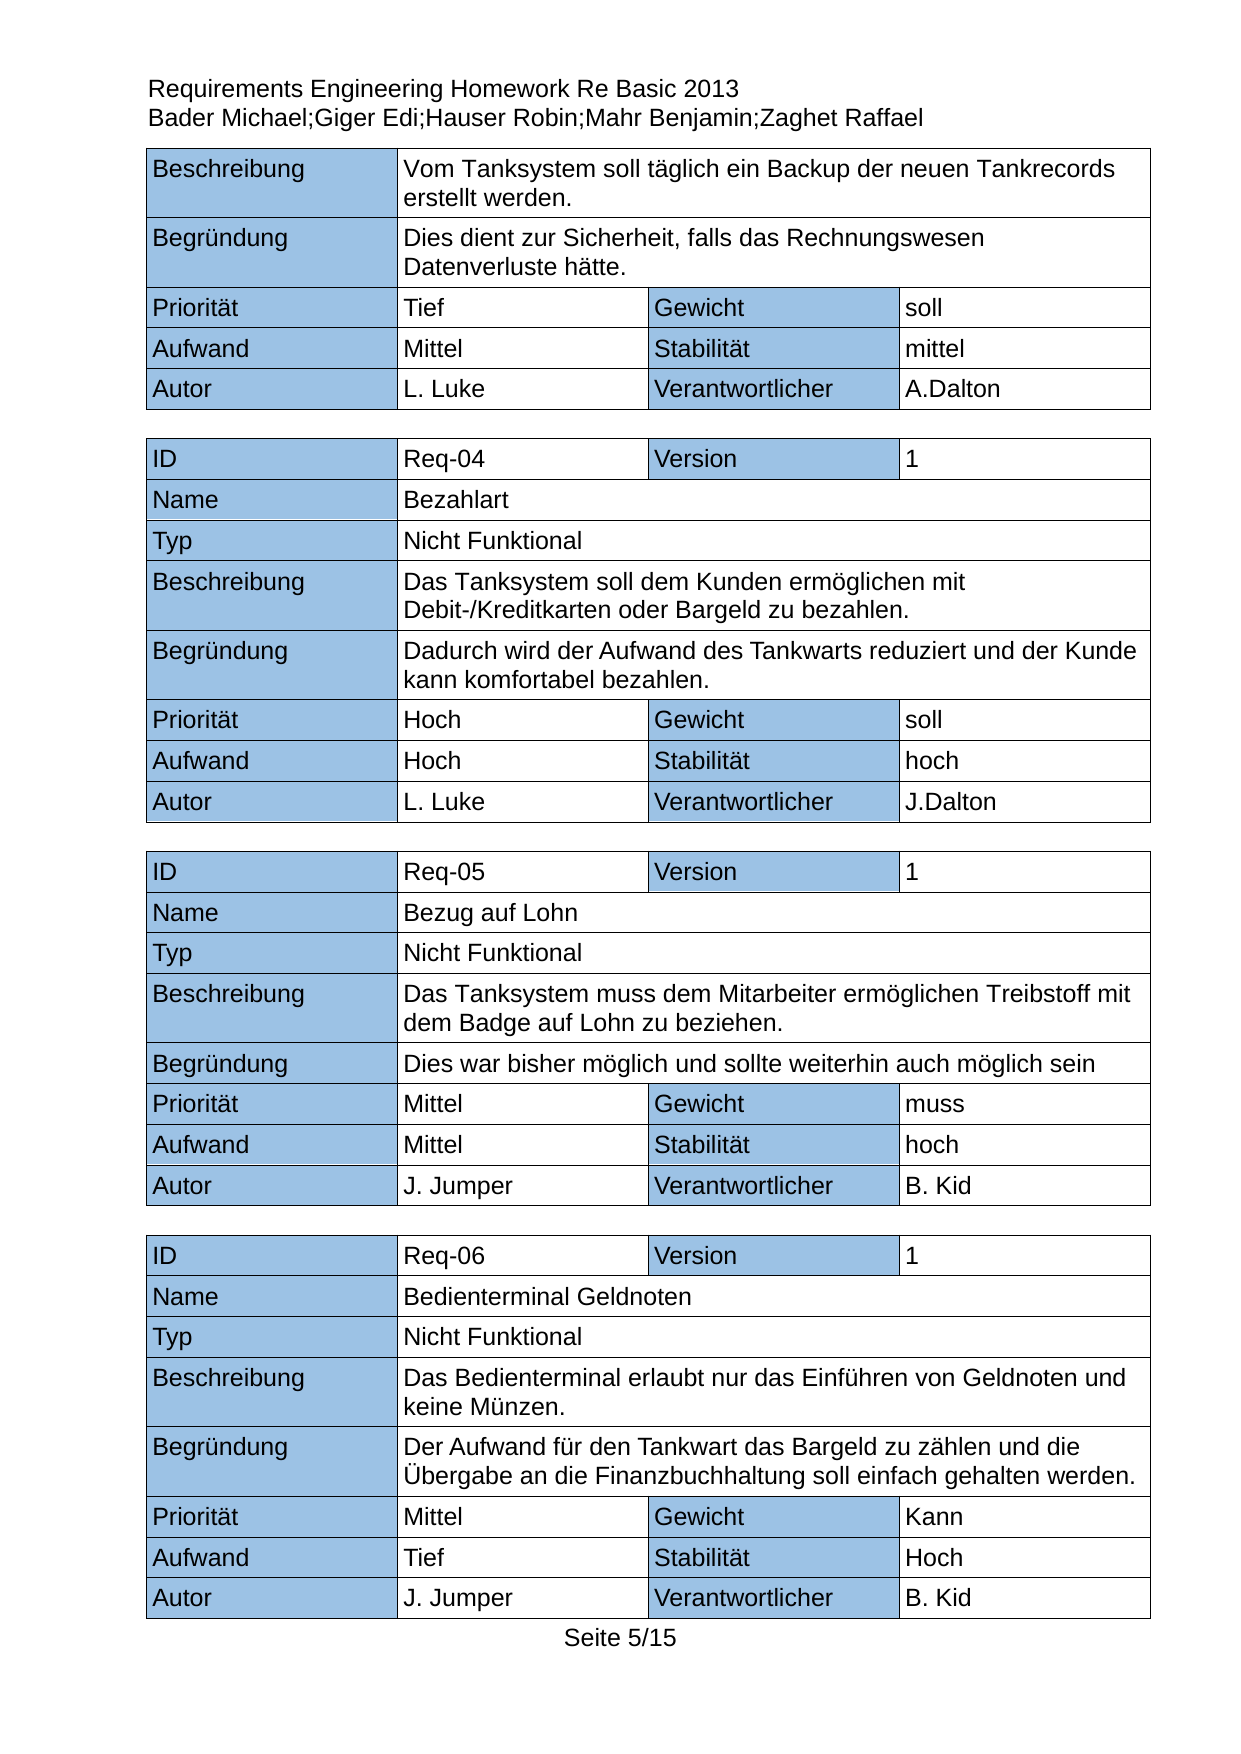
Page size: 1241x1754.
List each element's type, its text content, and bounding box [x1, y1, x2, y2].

table_cell Begründung [147, 631, 397, 699]
table_cell Dadurch wird der Aufwand des Tankwarts reduziert und der Kunde kann komfortabel bezahlen. [398, 631, 1150, 699]
table_cell B. Kid [900, 1166, 1150, 1205]
table_cell Nicht Funktional [398, 933, 1150, 973]
table_cell Mittel [398, 1084, 648, 1124]
table_cell Beschreibung [147, 149, 397, 217]
table_cell soll [900, 288, 1150, 327]
table_cell Bezahlart [398, 480, 1150, 519]
table_cell Autor [147, 1578, 397, 1618]
table_cell Das Tanksystem soll dem Kunden ermöglichen mit Debit-/Kreditkarten oder Bargeld zu bezahlen. [398, 561, 1150, 630]
table_cell Begründung [147, 1427, 397, 1496]
table_cell Hoch [398, 741, 648, 781]
table_cell Gewicht [649, 1084, 899, 1124]
table_cell hoch [900, 1125, 1150, 1164]
table_cell Gewicht [649, 288, 899, 327]
table_header 1 [900, 852, 1150, 891]
table_cell Vom Tanksystem soll täglich ein Backup der neuen Tankrecords erstellt werden. [398, 149, 1150, 217]
table_cell Name [147, 480, 397, 519]
table_cell Autor [147, 1166, 397, 1205]
table_header Req-06 [398, 1236, 648, 1275]
table_cell Beschreibung [147, 1358, 397, 1426]
table_cell Priorität [147, 1084, 397, 1124]
table_cell Stabilität [649, 1538, 899, 1577]
table_cell Verantwortlicher [649, 1166, 899, 1205]
table_cell Gewicht [649, 700, 899, 740]
table_cell Tief [398, 1538, 648, 1577]
table_cell Mittel [398, 1125, 648, 1164]
table_cell Dies war bisher möglich und sollte weiterhin auch möglich sein [398, 1043, 1150, 1083]
table_cell Beschreibung [147, 561, 397, 630]
table_header Version [649, 852, 899, 891]
table_header ID [147, 1236, 397, 1275]
table_cell Priorität [147, 1497, 397, 1536]
table_cell Das Tanksystem muss dem Mitarbeiter ermöglichen Treibstoff mit dem Badge auf Lohn zu beziehen. [398, 974, 1150, 1042]
table_cell Nicht Funktional [398, 521, 1150, 560]
table_cell Bedienterminal Geldnoten [398, 1276, 1150, 1316]
table_cell Begründung [147, 1043, 397, 1083]
table_cell Priorität [147, 700, 397, 740]
table_cell Verantwortlicher [649, 782, 899, 821]
table_cell B. Kid [900, 1578, 1150, 1618]
table_header ID [147, 439, 397, 479]
table_header ID [147, 852, 397, 891]
table_cell Kann [900, 1497, 1150, 1536]
table_cell Gewicht [649, 1497, 899, 1536]
table_cell Autor [147, 782, 397, 821]
table_cell soll [900, 700, 1150, 740]
table_cell L. Luke [398, 369, 648, 409]
table_cell Name [147, 893, 397, 932]
table_header Version [649, 439, 899, 479]
table_cell Das Bedienterminal erlaubt nur das Einführen von Geldnoten und keine Münzen. [398, 1358, 1150, 1426]
table_header 1 [900, 1236, 1150, 1275]
table_cell Bezug auf Lohn [398, 893, 1150, 932]
table_header Req-04 [398, 439, 648, 479]
table_cell Name [147, 1276, 397, 1316]
table_cell Mittel [398, 1497, 648, 1536]
table_cell L. Luke [398, 782, 648, 821]
table_cell Verantwortlicher [649, 369, 899, 409]
table_cell mittel [900, 328, 1150, 368]
table_cell Aufwand [147, 1538, 397, 1577]
table_cell Hoch [398, 700, 648, 740]
table_cell Typ [147, 521, 397, 560]
table_cell Stabilität [649, 328, 899, 368]
table_cell Nicht Funktional [398, 1317, 1150, 1357]
table_cell Aufwand [147, 1125, 397, 1164]
table_cell Aufwand [147, 328, 397, 368]
table_cell Hoch [900, 1538, 1150, 1577]
table_cell Begründung [147, 218, 397, 287]
table_cell Verantwortlicher [649, 1578, 899, 1618]
table_cell Aufwand [147, 741, 397, 781]
table_cell muss [900, 1084, 1150, 1124]
table_cell Der Aufwand für den Tankwart das Bargeld zu zählen und die Übergabe an die Finanzbuchhaltung soll einfach gehalten werden. [398, 1427, 1150, 1496]
table_cell Dies dient zur Sicherheit, falls das Rechnungswesen Datenverluste hätte. [398, 218, 1150, 287]
table_cell Typ [147, 933, 397, 973]
table_header 1 [900, 439, 1150, 479]
table_cell Beschreibung [147, 974, 397, 1042]
table_cell Stabilität [649, 741, 899, 781]
table_cell Autor [147, 369, 397, 409]
table_header Req-05 [398, 852, 648, 891]
table_cell Typ [147, 1317, 397, 1357]
table_cell Mittel [398, 328, 648, 368]
table_cell J. Jumper [398, 1166, 648, 1205]
table_cell hoch [900, 741, 1150, 781]
table_cell J. Jumper [398, 1578, 648, 1618]
table_cell Priorität [147, 288, 397, 327]
table_cell J.Dalton [900, 782, 1150, 821]
table_cell Stabilität [649, 1125, 899, 1164]
table_cell Tief [398, 288, 648, 327]
table_header Version [649, 1236, 899, 1275]
table_cell A.Dalton [900, 369, 1150, 409]
